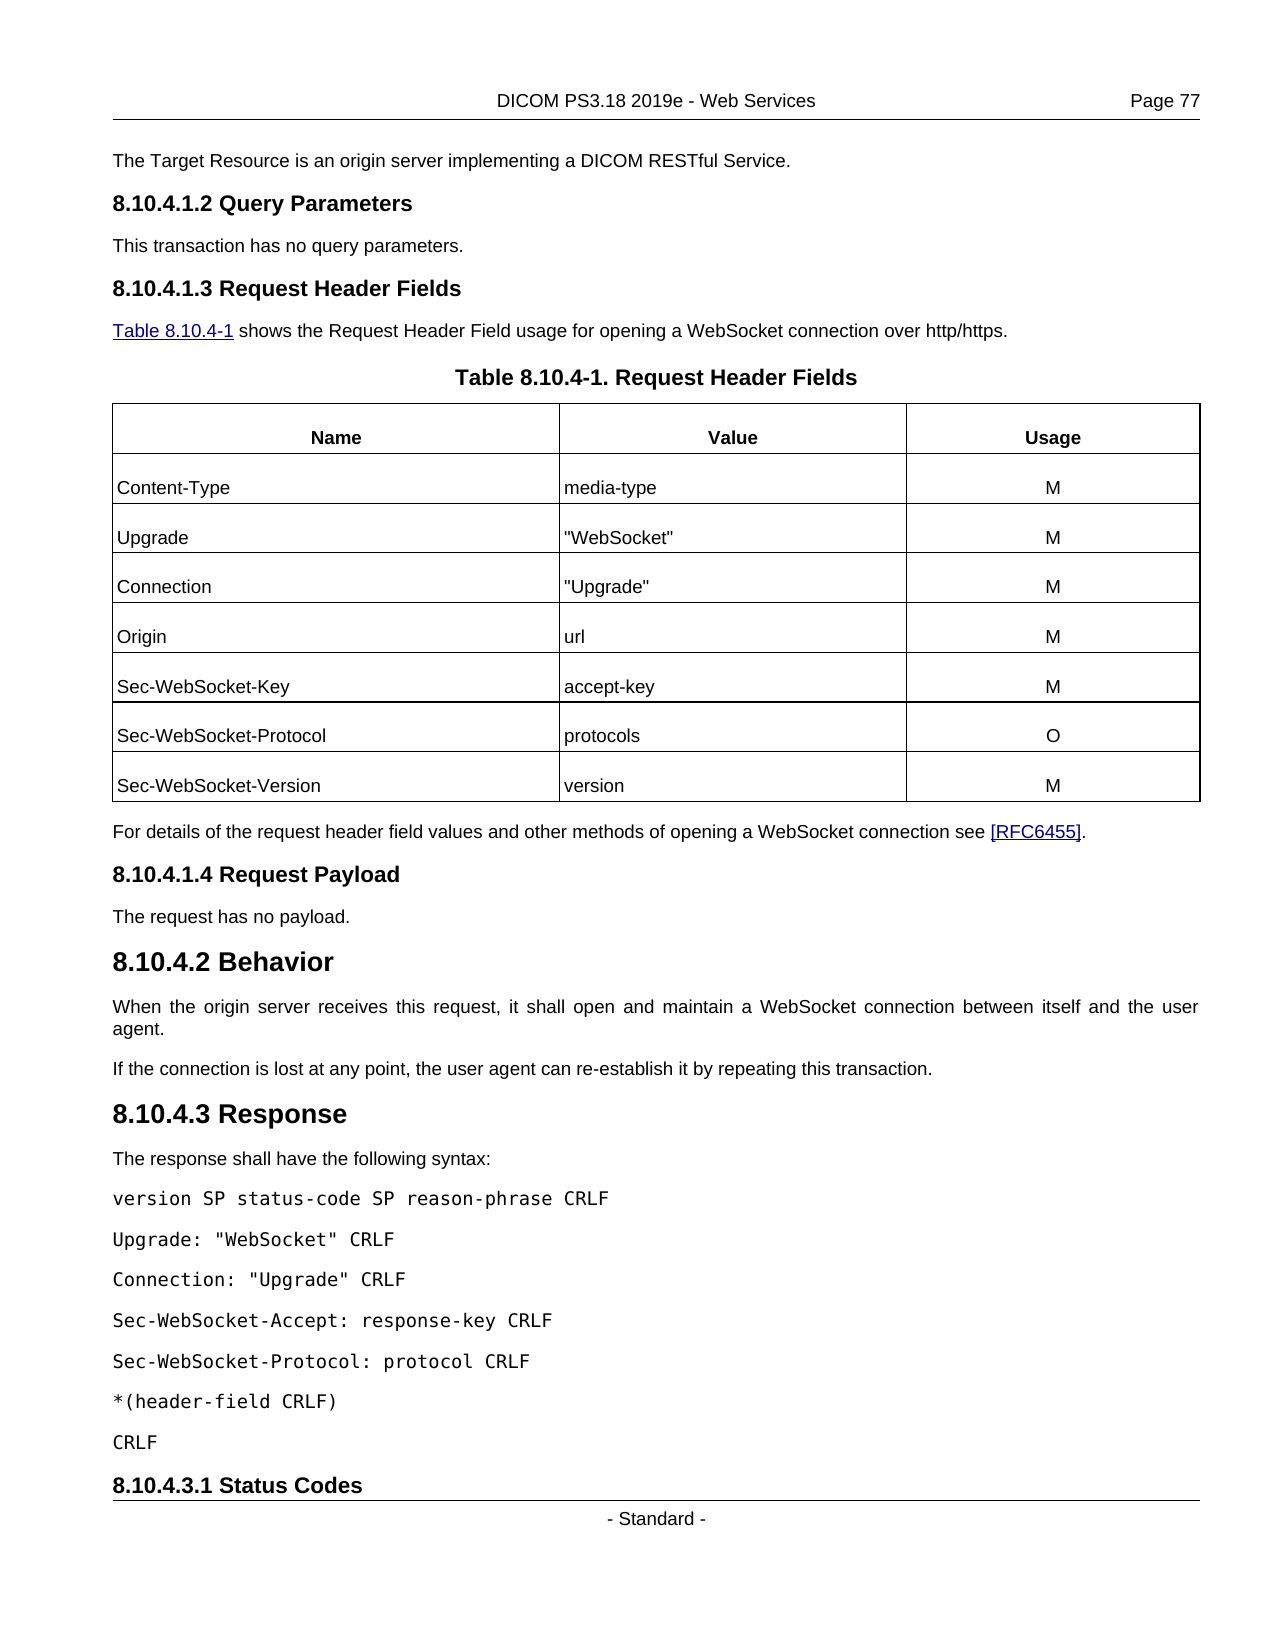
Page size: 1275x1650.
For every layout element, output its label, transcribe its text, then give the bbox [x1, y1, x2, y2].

text CRLF [112, 1432, 1200, 1454]
text For details of the request header field values and other methods of opening a WebSocket connection see [RFC6455]. [112, 821, 1200, 842]
table_cell M [907, 603, 1199, 652]
text 8.10.4.3 Response [112, 1098, 1200, 1129]
text Table 8.10.4-1 shows the Request Header Field usage for opening a WebSocket connection over http/https. [112, 320, 1200, 341]
table_cell Connection [113, 553, 559, 602]
text 8.10.4.1.4 Request Payload [112, 861, 1200, 887]
table_cell "Upgrade" [560, 553, 906, 602]
table_cell media-type [560, 454, 906, 503]
table_cell protocols [560, 703, 906, 751]
text The response shall have the following syntax: [112, 1148, 1200, 1169]
table_cell O [907, 703, 1199, 751]
table_cell M [907, 504, 1199, 552]
table_cell M [907, 653, 1199, 701]
text When the origin server receives this request, it shall open and maintain a WebSocket connection between itself and the user agent. [112, 996, 1200, 1039]
text This transaction has no query parameters. [112, 235, 1200, 256]
text 8.10.4.1.3 Request Header Fields [112, 275, 1200, 301]
table_header Value [560, 404, 906, 453]
table_cell url [560, 603, 906, 652]
table_header Usage [907, 404, 1199, 453]
table_cell version [560, 752, 906, 801]
text *(header-field CRLF) [112, 1391, 1200, 1413]
text Connection: "Upgrade" CRLF [112, 1269, 1200, 1291]
text 8.10.4.3.1 Status Codes [112, 1473, 1200, 1498]
text The request has no payload. [112, 905, 1200, 927]
text version SP status-code SP reason-phrase CRLF [112, 1188, 1200, 1210]
text Table 8.10.4-1. Request Header Fields [112, 364, 1200, 390]
table_header Name [113, 404, 559, 453]
table_cell Sec-WebSocket-Protocol [113, 703, 559, 751]
table_cell Content-Type [113, 454, 559, 503]
text Sec-WebSocket-Accept: response-key CRLF [112, 1310, 1200, 1332]
table_cell M [907, 454, 1199, 503]
table_cell M [907, 553, 1199, 602]
table_cell "WebSocket" [560, 504, 906, 552]
table_cell Sec-WebSocket-Version [113, 752, 559, 801]
text 8.10.4.2 Behavior [112, 946, 1200, 977]
text Sec-WebSocket-Protocol: protocol CRLF [112, 1351, 1200, 1373]
text Upgrade: "WebSocket" CRLF [112, 1229, 1200, 1251]
table_cell Sec-WebSocket-Key [113, 653, 559, 701]
table_cell accept-key [560, 653, 906, 701]
table_cell Origin [113, 603, 559, 652]
text 8.10.4.1.2 Query Parameters [112, 190, 1200, 216]
table_cell Upgrade [113, 504, 559, 552]
text If the connection is lost at any point, the user agent can re-establish it by repeating this transaction. [112, 1058, 1200, 1079]
text The Target Resource is an origin server implementing a DICOM RESTful Service. [112, 150, 1200, 172]
table_cell M [907, 752, 1199, 801]
